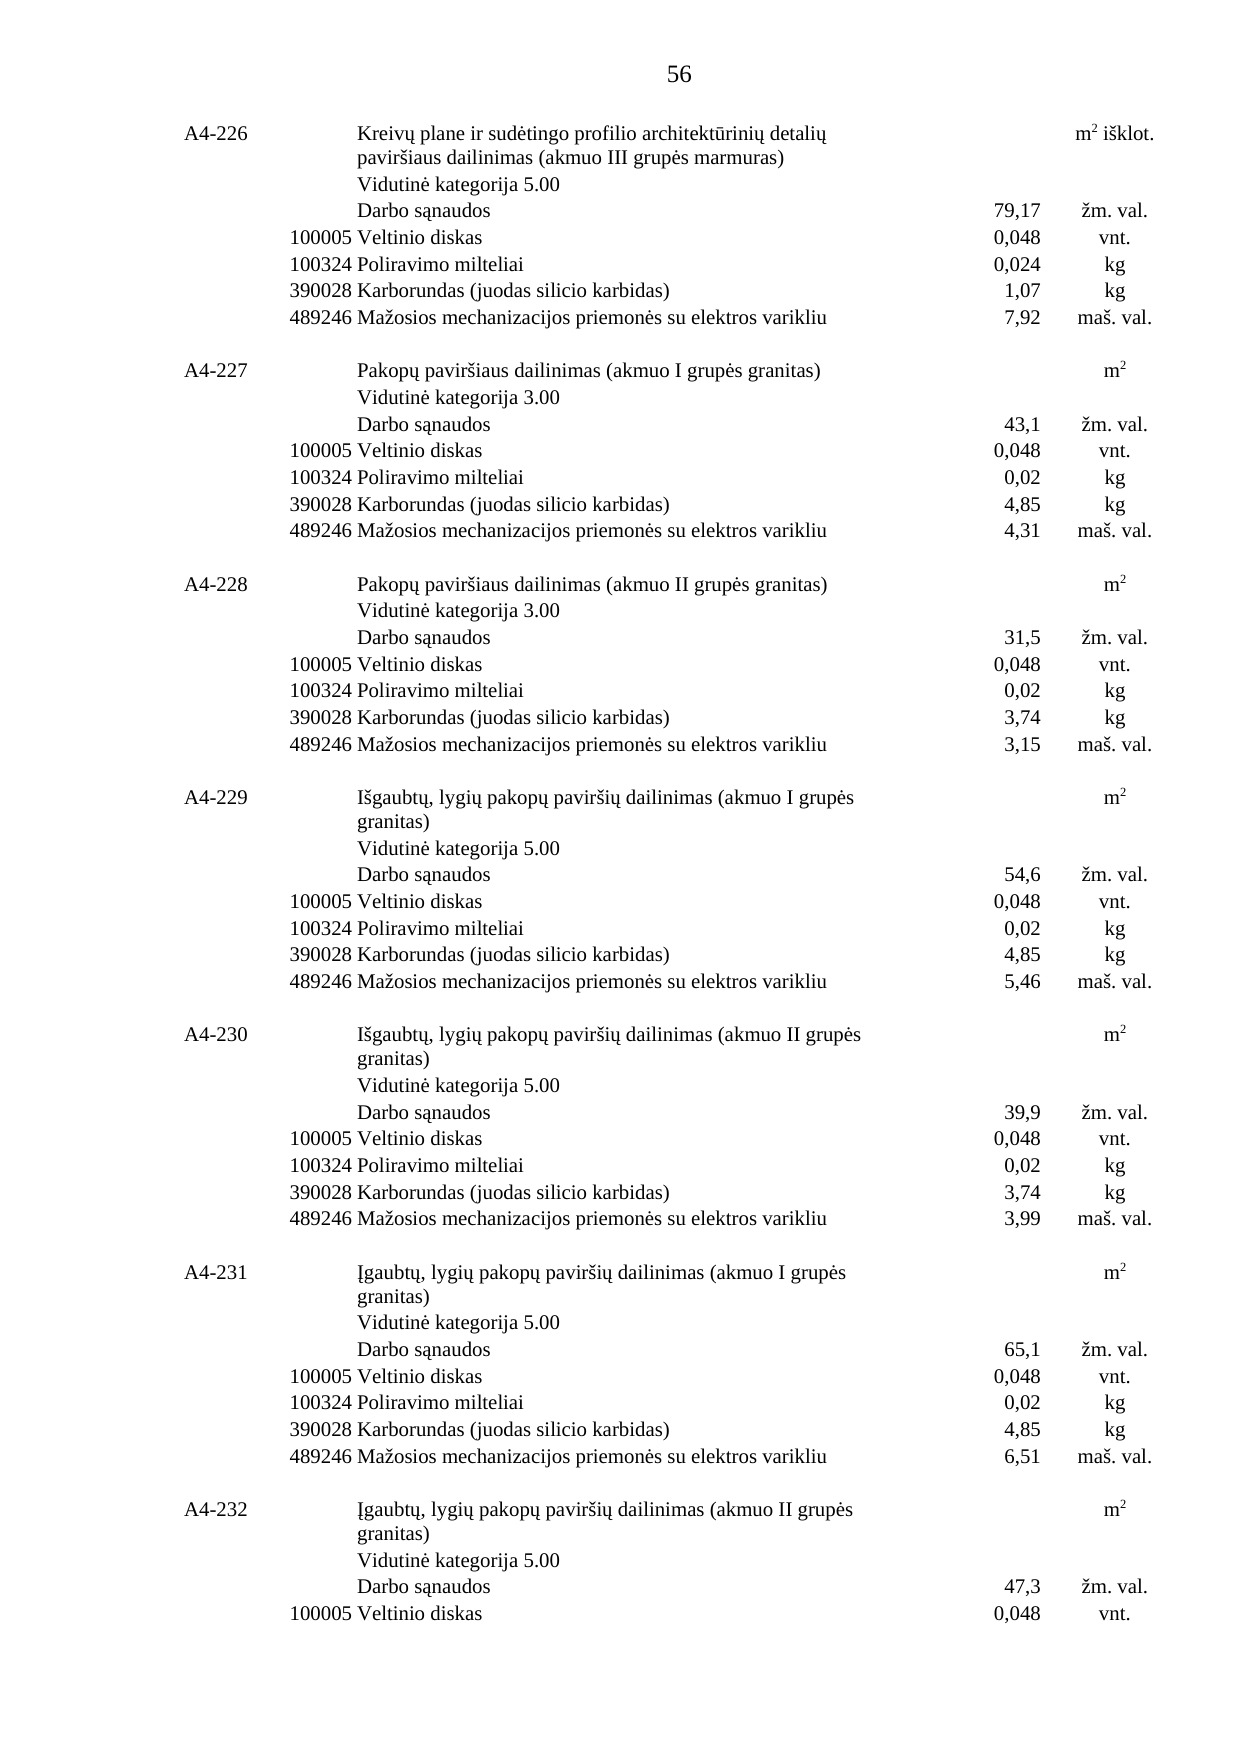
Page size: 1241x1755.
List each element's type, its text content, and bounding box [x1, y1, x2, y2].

table_cell [177, 169, 181, 196]
table_cell 6,51 [917, 1441, 1048, 1468]
table_cell [177, 1599, 181, 1625]
table_cell 4,31 [917, 516, 1048, 542]
table_cell [917, 382, 1048, 409]
table_cell [177, 913, 181, 939]
table_cell 7,92 [917, 302, 1048, 329]
table_cell vnt. [1048, 222, 1181, 249]
table_cell 100005 [181, 1599, 354, 1625]
table_cell kg [1048, 249, 1181, 276]
table_cell [181, 1097, 354, 1124]
table_cell [177, 118, 181, 169]
table_cell Veltinio diskas [354, 1599, 917, 1625]
table_cell vnt. [1048, 1599, 1181, 1625]
table_cell 100005 [181, 1124, 354, 1150]
table_cell m2 [1048, 1020, 1181, 1070]
table_cell [1048, 833, 1181, 859]
table_cell 3,15 [917, 729, 1048, 756]
table_cell 47,3 [917, 1572, 1048, 1598]
table_cell [181, 860, 354, 886]
table_cell 100324 [181, 462, 354, 489]
table_cell Vidutinė kategorija 5.00 [354, 1545, 917, 1572]
table_cell Karborundas (juodas silicio karbidas) [354, 702, 917, 729]
table_cell [917, 833, 1048, 859]
table_cell 3,99 [917, 1204, 1048, 1230]
table_cell [181, 622, 354, 649]
table_cell 100324 [181, 676, 354, 702]
table_cell [177, 649, 181, 676]
table_cell [181, 833, 354, 859]
table_cell [177, 860, 181, 886]
table_cell maš. val. [1048, 1204, 1181, 1230]
table_cell [1048, 993, 1181, 1019]
table_cell [177, 1230, 181, 1257]
table_cell Poliravimo milteliai [354, 676, 917, 702]
table_cell [181, 1334, 354, 1361]
table_cell [177, 782, 181, 833]
table_cell [177, 886, 181, 913]
table_cell [181, 1572, 354, 1598]
table_cell 31,5 [917, 622, 1048, 649]
table_cell žm. val. [1048, 1572, 1181, 1598]
table_cell [1048, 542, 1181, 569]
table_cell žm. val. [1048, 1334, 1181, 1361]
table_cell [177, 1070, 181, 1097]
table_cell žm. val. [1048, 196, 1181, 222]
table_cell [177, 489, 181, 516]
table_cell [1048, 596, 1181, 622]
table_cell A4-228 [181, 569, 354, 596]
table_cell [181, 993, 354, 1019]
table_cell [181, 196, 354, 222]
table_cell 100005 [181, 222, 354, 249]
table_cell [177, 276, 181, 302]
table_cell [917, 993, 1048, 1019]
table_cell 0,048 [917, 649, 1048, 676]
table_cell 0,048 [917, 1361, 1048, 1388]
table_cell [177, 1468, 181, 1494]
table_cell Veltinio diskas [354, 436, 917, 462]
table_cell [177, 409, 181, 436]
table_cell [1048, 756, 1181, 782]
table_cell [177, 676, 181, 702]
table_cell [1048, 1230, 1181, 1257]
table_cell [917, 756, 1048, 782]
table_cell 489246 [181, 729, 354, 756]
table_cell maš. val. [1048, 966, 1181, 993]
table_cell [354, 756, 917, 782]
table_cell [917, 356, 1048, 382]
table_cell [177, 756, 181, 782]
table_cell [917, 1070, 1048, 1097]
table_cell vnt. [1048, 436, 1181, 462]
table_cell [177, 196, 181, 222]
table_cell A4-231 [181, 1257, 354, 1308]
table_cell [917, 596, 1048, 622]
table_cell 0,048 [917, 222, 1048, 249]
table_cell 3,74 [917, 702, 1048, 729]
table_cell [177, 1150, 181, 1177]
table_cell [181, 1308, 354, 1334]
table_cell Poliravimo milteliai [354, 462, 917, 489]
table_cell [917, 1020, 1048, 1070]
table_cell [177, 596, 181, 622]
table_cell 4,85 [917, 1414, 1048, 1441]
table_cell 0,02 [917, 676, 1048, 702]
table_cell [181, 542, 354, 569]
table_cell kg [1048, 702, 1181, 729]
table_cell Išgaubtų, lygių pakopų paviršių dailinimas (akmuo I grupės granitas) [354, 782, 917, 833]
table_cell [1048, 329, 1181, 356]
table_cell 100005 [181, 649, 354, 676]
table_cell 100324 [181, 1150, 354, 1177]
table_cell [177, 1494, 181, 1545]
table_cell [354, 1230, 917, 1257]
table_cell 0,02 [917, 913, 1048, 939]
table_cell kg [1048, 462, 1181, 489]
table_cell m2 [1048, 1257, 1181, 1308]
table_cell Mažosios mechanizacijos priemonės su elektros varikliu [354, 966, 917, 993]
table_cell 79,17 [917, 196, 1048, 222]
table_cell Veltinio diskas [354, 1124, 917, 1150]
table_cell [177, 1308, 181, 1334]
table_cell [181, 329, 354, 356]
table_cell Darbo sąnaudos [354, 622, 917, 649]
table_cell maš. val. [1048, 1441, 1181, 1468]
table_cell A4-230 [181, 1020, 354, 1070]
table_cell Vidutinė kategorija 5.00 [354, 169, 917, 196]
table_cell kg [1048, 940, 1181, 966]
table_cell 0,048 [917, 1124, 1048, 1150]
table_cell kg [1048, 1414, 1181, 1441]
table_cell [181, 382, 354, 409]
table_cell [354, 1468, 917, 1494]
table_cell Darbo sąnaudos [354, 860, 917, 886]
table_cell Karborundas (juodas silicio karbidas) [354, 1177, 917, 1204]
table_cell A4-229 [181, 782, 354, 833]
table_cell 489246 [181, 516, 354, 542]
table_cell [181, 1070, 354, 1097]
table_cell [177, 1441, 181, 1468]
table_cell [181, 1545, 354, 1572]
table_cell [177, 702, 181, 729]
table_cell [177, 516, 181, 542]
table_cell Išgaubtų, lygių pakopų paviršių dailinimas (akmuo II grupės granitas) [354, 1020, 917, 1070]
table_cell [177, 382, 181, 409]
table_cell [177, 622, 181, 649]
table_cell [177, 1020, 181, 1070]
table_cell 489246 [181, 966, 354, 993]
table_cell 100005 [181, 886, 354, 913]
table_cell maš. val. [1048, 302, 1181, 329]
table_cell Mažosios mechanizacijos priemonės su elektros varikliu [354, 1204, 917, 1230]
table_cell Karborundas (juodas silicio karbidas) [354, 489, 917, 516]
table_cell 0,048 [917, 886, 1048, 913]
table_cell 39,9 [917, 1097, 1048, 1124]
table_cell [181, 1230, 354, 1257]
table_cell [177, 436, 181, 462]
table_cell žm. val. [1048, 860, 1181, 886]
table_cell m2 [1048, 782, 1181, 833]
table_cell 390028 [181, 276, 354, 302]
table_cell vnt. [1048, 1361, 1181, 1388]
table_cell [177, 1334, 181, 1361]
table_cell Darbo sąnaudos [354, 1334, 917, 1361]
table_cell [177, 1177, 181, 1204]
table_cell Darbo sąnaudos [354, 1097, 917, 1124]
table_cell Veltinio diskas [354, 886, 917, 913]
table_cell Darbo sąnaudos [354, 196, 917, 222]
table_cell 100324 [181, 249, 354, 276]
table_cell [917, 1545, 1048, 1572]
table_cell [1048, 1468, 1181, 1494]
table_cell Mažosios mechanizacijos priemonės su elektros varikliu [354, 302, 917, 329]
table_cell [917, 1468, 1048, 1494]
table_cell Įgaubtų, lygių pakopų paviršių dailinimas (akmuo II grupės granitas) [354, 1494, 917, 1545]
table_cell [177, 329, 181, 356]
table_cell m2 išklot. [1048, 118, 1181, 169]
table_cell [177, 966, 181, 993]
table_cell 65,1 [917, 1334, 1048, 1361]
table_cell kg [1048, 276, 1181, 302]
table_cell m2 [1048, 356, 1181, 382]
table_cell kg [1048, 1388, 1181, 1414]
table_cell 390028 [181, 702, 354, 729]
table_cell [917, 1230, 1048, 1257]
table_cell 0,048 [917, 1599, 1048, 1625]
table_cell [177, 1204, 181, 1230]
table_cell kg [1048, 1177, 1181, 1204]
table_cell Vidutinė kategorija 3.00 [354, 382, 917, 409]
table_cell Mažosios mechanizacijos priemonės su elektros varikliu [354, 516, 917, 542]
table_cell [177, 249, 181, 276]
table_cell [1048, 1308, 1181, 1334]
table_cell kg [1048, 913, 1181, 939]
table_cell [177, 1572, 181, 1598]
table_cell [177, 1097, 181, 1124]
table_cell vnt. [1048, 886, 1181, 913]
table_cell Vidutinė kategorija 5.00 [354, 833, 917, 859]
table_cell Mažosios mechanizacijos priemonės su elektros varikliu [354, 729, 917, 756]
table_cell 489246 [181, 302, 354, 329]
table_cell 1,07 [917, 276, 1048, 302]
table_cell Pakopų paviršiaus dailinimas (akmuo I grupės granitas) [354, 356, 917, 382]
table_cell 4,85 [917, 489, 1048, 516]
table_cell [917, 542, 1048, 569]
table_cell Poliravimo milteliai [354, 249, 917, 276]
table_cell maš. val. [1048, 729, 1181, 756]
table_cell kg [1048, 1150, 1181, 1177]
table_cell [354, 993, 917, 1019]
table_cell 0,024 [917, 249, 1048, 276]
table_cell [1048, 1070, 1181, 1097]
table_cell Karborundas (juodas silicio karbidas) [354, 276, 917, 302]
table_cell [917, 1494, 1048, 1545]
table_cell 5,46 [917, 966, 1048, 993]
table_cell 54,6 [917, 860, 1048, 886]
table_cell A4-226 [181, 118, 354, 169]
table_cell [1048, 169, 1181, 196]
table_cell [181, 409, 354, 436]
table_cell [181, 1468, 354, 1494]
table_cell 100005 [181, 1361, 354, 1388]
table_cell Vidutinė kategorija 3.00 [354, 596, 917, 622]
table_cell Karborundas (juodas silicio karbidas) [354, 940, 917, 966]
table_cell [177, 1361, 181, 1388]
table_cell [181, 596, 354, 622]
table_cell [177, 1388, 181, 1414]
table_cell [177, 1257, 181, 1308]
table_cell 390028 [181, 489, 354, 516]
table_cell 0,02 [917, 462, 1048, 489]
table_cell [177, 833, 181, 859]
table_cell [181, 169, 354, 196]
table_cell [177, 1124, 181, 1150]
table_cell m2 [1048, 1494, 1181, 1545]
table_cell Veltinio diskas [354, 1361, 917, 1388]
table_cell [177, 1414, 181, 1441]
table_cell 489246 [181, 1204, 354, 1230]
table_cell maš. val. [1048, 516, 1181, 542]
table_cell [354, 542, 917, 569]
table_cell 43,1 [917, 409, 1048, 436]
table_cell [917, 1257, 1048, 1308]
table_cell [177, 1545, 181, 1572]
table_cell A4-227 [181, 356, 354, 382]
table_cell Karborundas (juodas silicio karbidas) [354, 1414, 917, 1441]
table_cell žm. val. [1048, 622, 1181, 649]
table_cell [177, 222, 181, 249]
table_cell [1048, 382, 1181, 409]
table_cell Poliravimo milteliai [354, 1388, 917, 1414]
table_cell 4,85 [917, 940, 1048, 966]
table_cell Įgaubtų, lygių pakopų paviršių dailinimas (akmuo I grupės granitas) [354, 1257, 917, 1308]
table_cell 0,048 [917, 436, 1048, 462]
table_cell [177, 940, 181, 966]
table_cell 3,74 [917, 1177, 1048, 1204]
table_cell vnt. [1048, 649, 1181, 676]
table_cell Darbo sąnaudos [354, 409, 917, 436]
table_cell 489246 [181, 1441, 354, 1468]
table_cell [181, 756, 354, 782]
table_cell Veltinio diskas [354, 649, 917, 676]
table_cell Poliravimo milteliai [354, 1150, 917, 1177]
table_cell Poliravimo milteliai [354, 913, 917, 939]
table_cell Vidutinė kategorija 5.00 [354, 1308, 917, 1334]
table_cell Vidutinė kategorija 5.00 [354, 1070, 917, 1097]
table_cell [177, 462, 181, 489]
table_cell 100005 [181, 436, 354, 462]
table_cell A4-232 [181, 1494, 354, 1545]
table_cell Mažosios mechanizacijos priemonės su elektros varikliu [354, 1441, 917, 1468]
table_cell Pakopų paviršiaus dailinimas (akmuo II grupės granitas) [354, 569, 917, 596]
table_cell Veltinio diskas [354, 222, 917, 249]
table_cell 390028 [181, 940, 354, 966]
table_cell žm. val. [1048, 1097, 1181, 1124]
table_cell kg [1048, 489, 1181, 516]
table_cell 390028 [181, 1177, 354, 1204]
table_cell 390028 [181, 1414, 354, 1441]
table_cell Darbo sąnaudos [354, 1572, 917, 1598]
table_cell [177, 569, 181, 596]
table_cell [177, 356, 181, 382]
table_cell [177, 302, 181, 329]
table_cell [917, 118, 1048, 169]
table_cell [917, 329, 1048, 356]
table_cell [354, 329, 917, 356]
table_cell [917, 1308, 1048, 1334]
table_cell [917, 569, 1048, 596]
table_cell [917, 169, 1048, 196]
table_cell 0,02 [917, 1150, 1048, 1177]
table_cell žm. val. [1048, 409, 1181, 436]
table_cell 100324 [181, 913, 354, 939]
table_cell kg [1048, 676, 1181, 702]
table_cell 0,02 [917, 1388, 1048, 1414]
table_cell Kreivų plane ir sudėtingo profilio architektūrinių detalių paviršiaus dailinimas (akmuo III grupės marmuras) [354, 118, 917, 169]
table_cell [917, 782, 1048, 833]
table_cell [177, 993, 181, 1019]
table_cell 100324 [181, 1388, 354, 1414]
table_cell m2 [1048, 569, 1181, 596]
table_cell [177, 729, 181, 756]
table_cell [1048, 1545, 1181, 1572]
table_cell [177, 542, 181, 569]
table_cell vnt. [1048, 1124, 1181, 1150]
